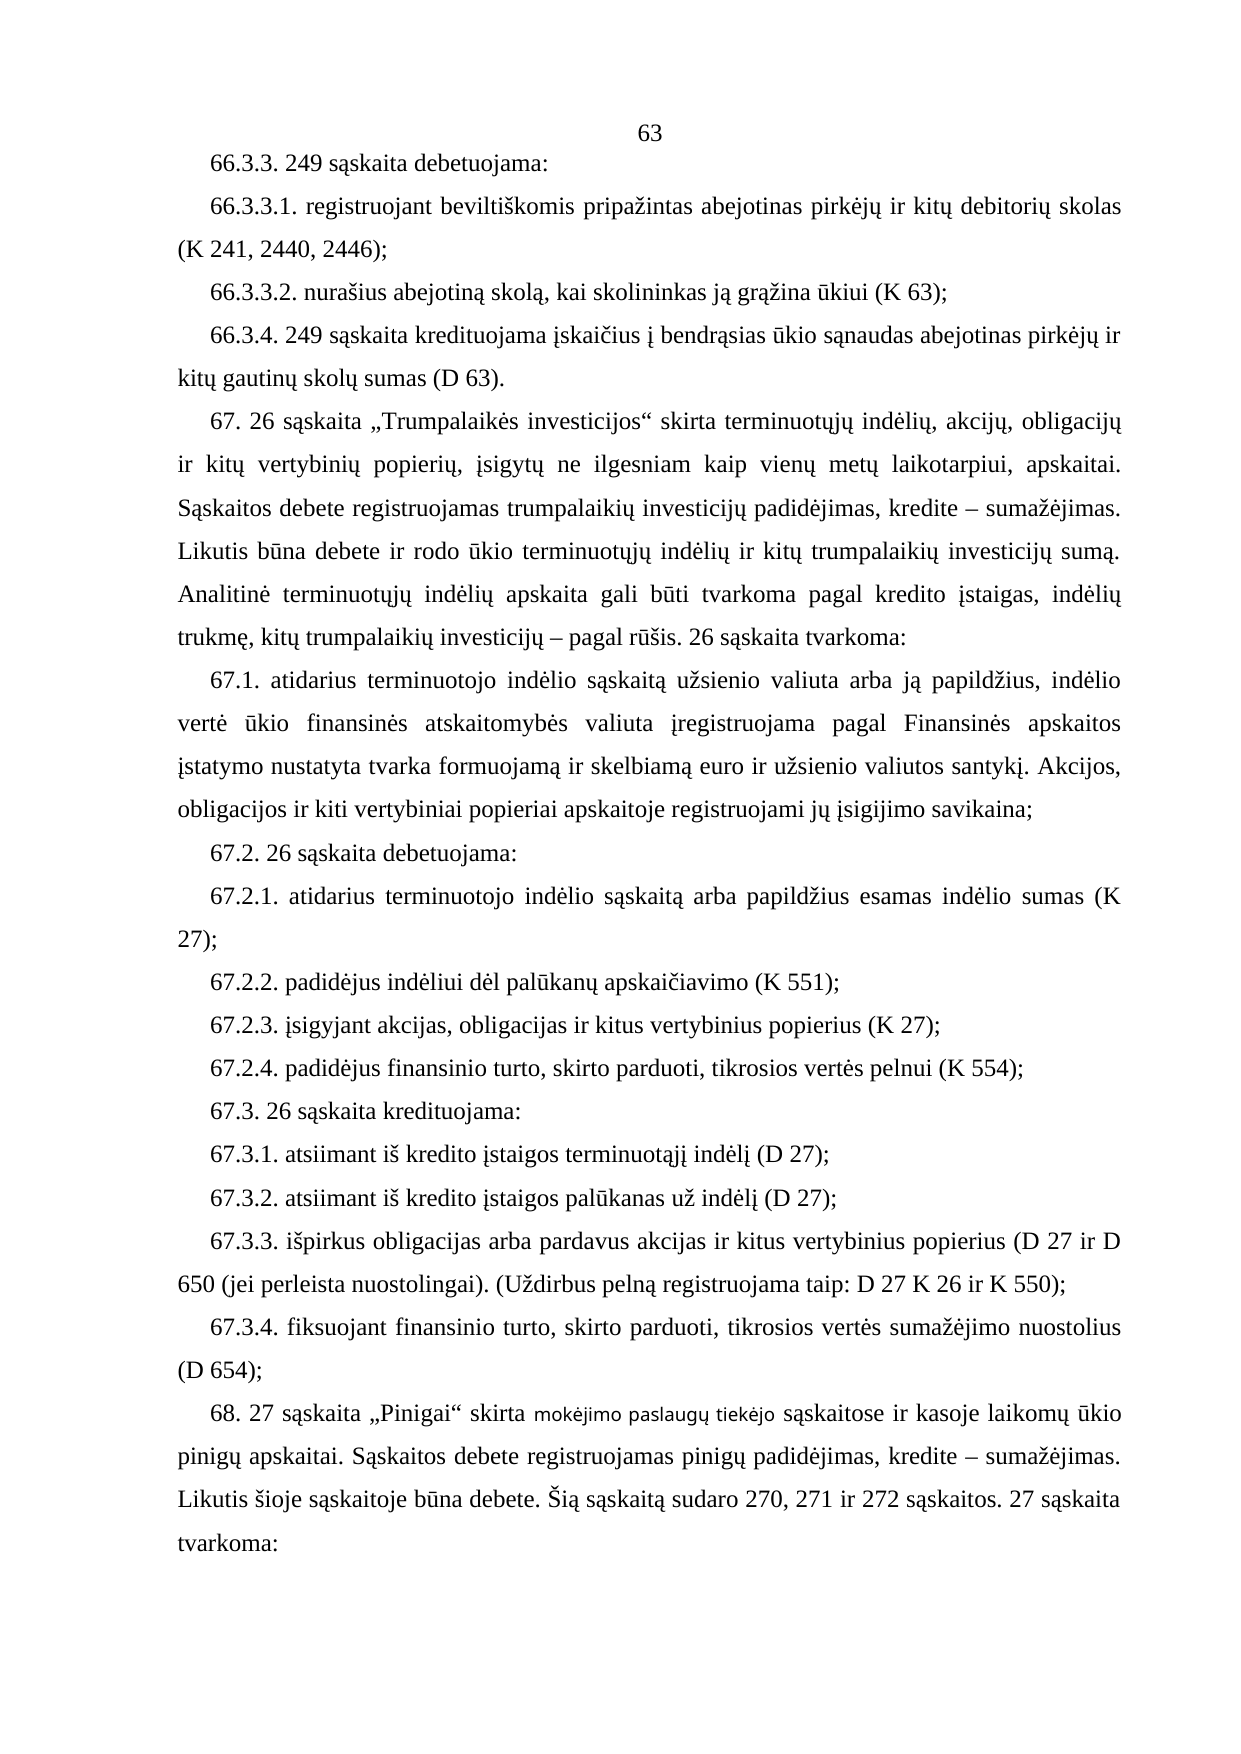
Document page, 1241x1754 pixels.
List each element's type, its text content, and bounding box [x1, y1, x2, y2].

text 67.3.1. atsiimant iš kredito įstaigos terminuotąjį indėlį (D 27); [177, 1139, 1122, 1168]
text 67.2.1. atidarius terminuotojo indėlio sąskaitą arba papildžius esamas indėlio sumas (K 27); [177, 881, 1122, 953]
text 67.3. 26 sąskaita kredituojama: [177, 1096, 1122, 1125]
text 67.2.4. padidėjus finansinio turto, skirto parduoti, tikrosios vertės pelnui (K 554); [177, 1053, 1122, 1082]
text 67.3.3. išpirkus obligacijas arba pardavus akcijas ir kitus vertybinius popierius (D 27 ir D 650 (jei perleista nuostolingai). (Uždirbus pelną registruojama taip: D 27 K 26 ir K 550); [177, 1226, 1122, 1298]
text 67. 26 sąskaita „Trumpalaikės investicijos“ skirta terminuotųjų indėlių, akcijų, obligacijų ir kitų vertybinių popierių, įsigytų ne ilgesniam kaip vienų metų laikotarpiui, apskaitai. Sąskaitos debete registruojamas trumpalaikių investicijų padidėjimas, kredite – sumažėjimas. Likutis būna debete ir rodo ūkio terminuotųjų indėlių ir kitų trumpalaikių investicijų sumą. Analitinė terminuotųjų indėlių apskaita gali būti tvarkoma pagal kredito įstaigas, indėlių trukmę, kitų trumpalaikių investicijų – pagal rūšis. 26 sąskaita tvarkoma: [177, 406, 1122, 651]
text 66.3.4. 249 sąskaita kredituojama įskaičius į bendrąsias ūkio sąnaudas abejotinas pirkėjų ir kitų gautinų skolų sumas (D 63). [177, 320, 1122, 392]
text 67.2. 26 sąskaita debetuojama: [177, 838, 1122, 866]
text 67.3.4. fiksuojant finansinio turto, skirto parduoti, tikrosios vertės sumažėjimo nuostolius (D 654); [177, 1312, 1122, 1384]
text 67.3.2. atsiimant iš kredito įstaigos palūkanas už indėlį (D 27); [177, 1183, 1122, 1211]
text 66.3.3.2. nurašius abejotiną skolą, kai skolininkas ją grąžina ūkiui (K 63); [177, 277, 1122, 306]
text 67.2.2. padidėjus indėliui dėl palūkanų apskaičiavimo (K 551); [177, 967, 1122, 996]
text 66.3.3. 249 sąskaita debetuojama: [177, 148, 1122, 176]
text 67.1. atidarius terminuotojo indėlio sąskaitą užsienio valiuta arba ją papildžius, indėlio vertė ūkio finansinės atskaitomybės valiuta įregistruojama pagal Finansinės apskaitos įstatymo nustatyta tvarka formuojamą ir skelbiamą euro ir užsienio valiutos santykį. Akcijos, obligacijos ir kiti vertybiniai popieriai apskaitoje registruojami jų įsigijimo savikaina; [177, 665, 1122, 823]
text 68. 27 sąskaita „Pinigai“ skirta mokėjimo paslaugų tiekėjo sąskaitose ir kasoje laikomų ūkio pinigų apskaitai. Sąskaitos debete registruojamas pinigų padidėjimas, kredite – sumažėjimas. Likutis šioje sąskaitoje būna debete. Šią sąskaitą sudaro 270, 271 ir 272 sąskaitos. 27 sąskaita tvarkoma: [177, 1398, 1122, 1556]
text 66.3.3.1. registruojant beviltiškomis pripažintas abejotinas pirkėjų ir kitų debitorių skolas (K 241, 2440, 2446); [177, 191, 1122, 263]
text 67.2.3. įsigyjant akcijas, obligacijas ir kitus vertybinius popierius (K 27); [177, 1010, 1122, 1039]
